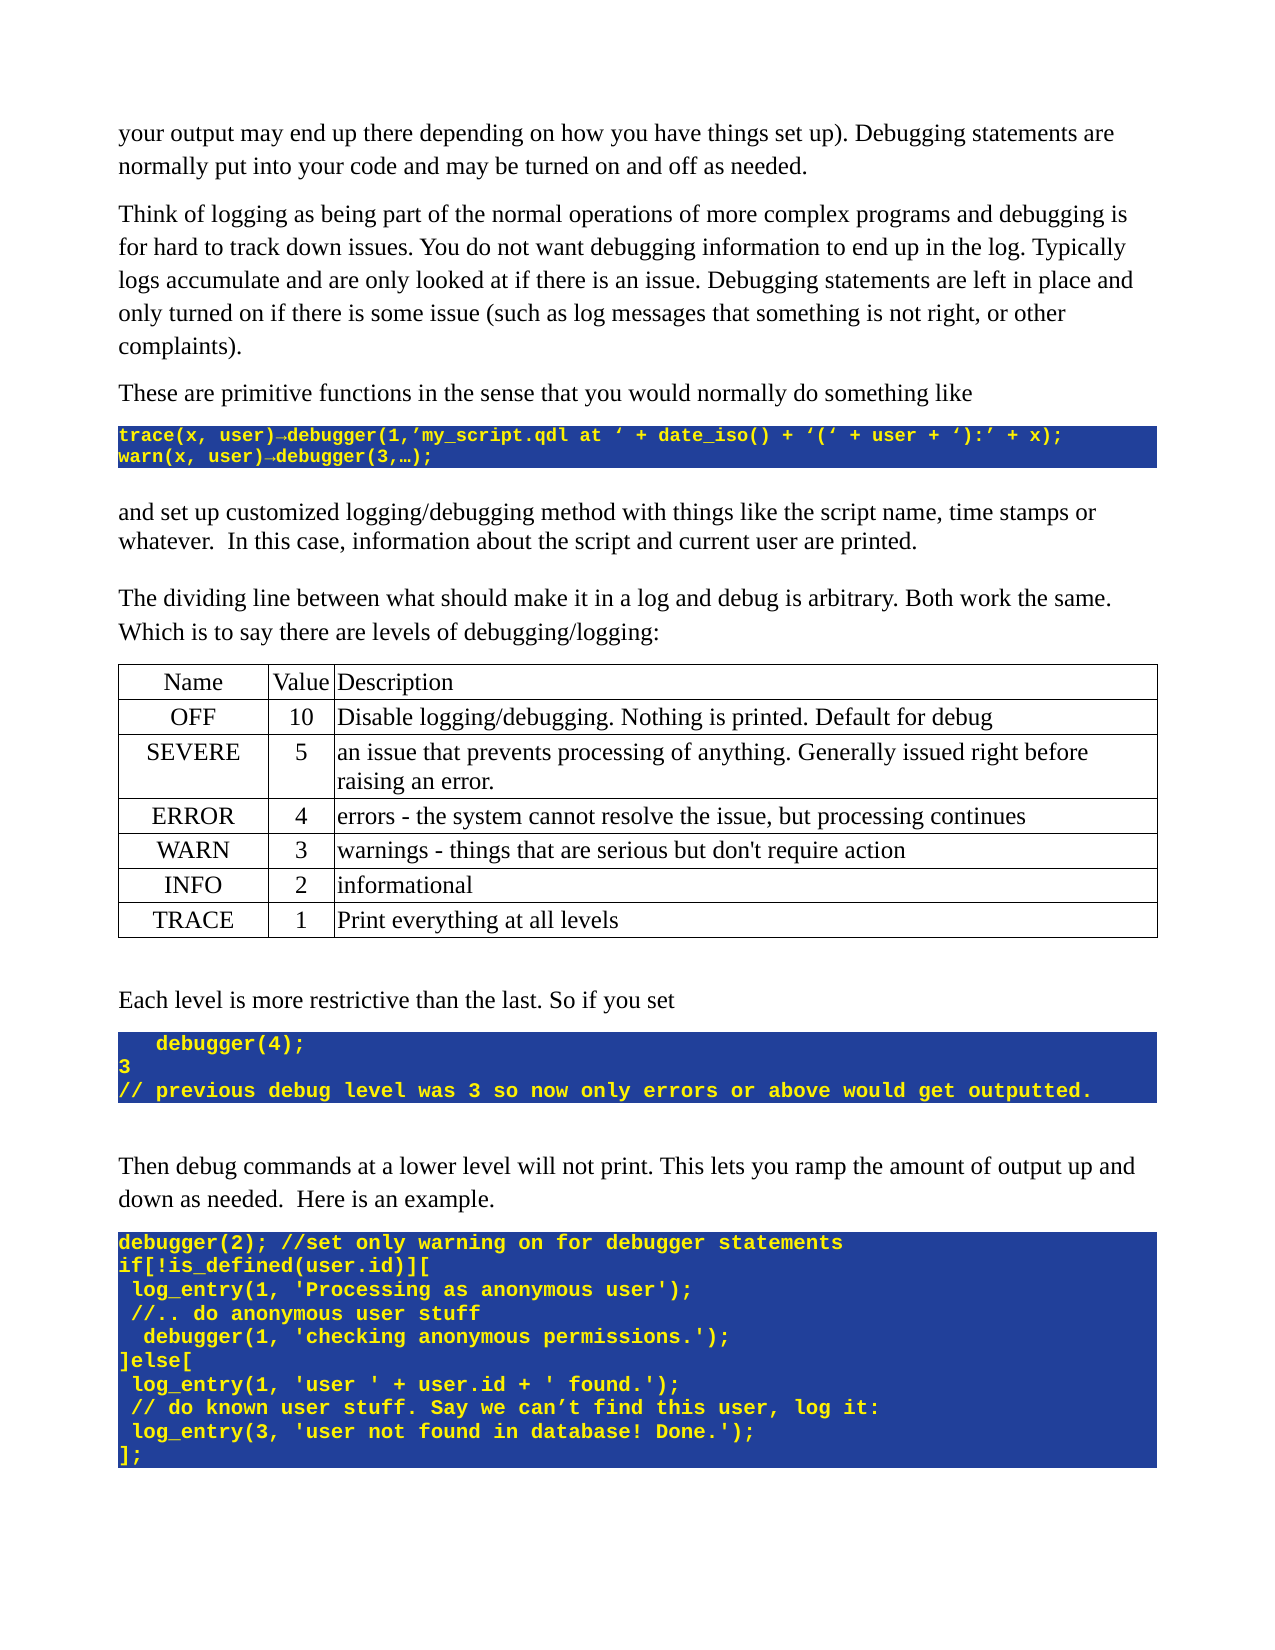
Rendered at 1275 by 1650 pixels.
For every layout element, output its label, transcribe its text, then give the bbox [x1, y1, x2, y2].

text // previous debug level was 3 so now only errors or above would get outputted. [118, 1080, 1157, 1103]
text debugger(2); //set only warning on for debugger statements [118, 1232, 1157, 1255]
text 3 [118, 1056, 1157, 1080]
text debugger(1, 'checking anonymous permissions.'); [118, 1326, 1157, 1350]
text Think of logging as being part of the normal operations of more complex programs and debugging is for hard to track down issues. You do not want debugging information to end up in the log. Typically logs accumulate and are only looked at if there is an issue. Debugging statements are left in place and only turned on if there is some issue (such as log messages that something is not right, or other complaints). [118, 199, 1157, 359]
text Then debug commands at a lower level will not print. This lets you ramp the amount of output up and down as needed. Here is an example. [118, 1151, 1157, 1213]
table_header Description [335, 665, 1157, 699]
table_cell informational [335, 869, 1157, 902]
table_cell 3 [269, 834, 334, 867]
text log_entry(1, 'Processing as anonymous user'); [118, 1279, 1157, 1303]
text Each level is more restrictive than the last. So if you set [118, 985, 1157, 1014]
table_cell SEVERE [119, 735, 268, 798]
table_cell warnings - things that are serious but don't require action [335, 834, 1157, 867]
table_cell 2 [269, 869, 334, 902]
text ]else[ [118, 1350, 1157, 1373]
text if[!is_defined(user.id)][ [118, 1255, 1157, 1279]
table_header Name [119, 665, 268, 699]
text your output may end up there depending on how you have things set up). Debugging statements are normally put into your code and may be turned on and off as needed. [118, 118, 1157, 180]
table_cell Disable logging/debugging. Nothing is printed. Default for debug [335, 700, 1157, 734]
text ]; [118, 1444, 1157, 1468]
text log_entry(3, 'user not found in database! Done.'); [118, 1421, 1157, 1444]
text trace(x, user)→debugger(1,’my_script.qdl at ‘ + date_iso() + ‘(‘ + user + ‘):’ + x); [118, 426, 1157, 447]
text warn(x, user)→debugger(3,…); [118, 447, 1157, 468]
table_cell 1 [269, 903, 334, 937]
table_cell WARN [119, 834, 268, 867]
table_cell Print everything at all levels [335, 903, 1157, 937]
table_cell 5 [269, 735, 334, 798]
text These are primitive functions in the sense that you would normally do something like [118, 378, 1157, 407]
text and set up customized logging/debugging method with things like the script name, time stamps or whatever. In this case, information about the script and current user are printed. [118, 497, 1157, 555]
text log_entry(1, 'user ' + user.id + ' found.'); [118, 1373, 1157, 1397]
text //.. do anonymous user stuff [118, 1303, 1157, 1326]
table_cell an issue that prevents processing of anything. Generally issued right before raising an error. [335, 735, 1157, 798]
text The dividing line between what should make it in a log and debug is arbitrary. Both work the same. Which is to say there are levels of debugging/logging: [118, 583, 1157, 645]
text debugger(4); [118, 1032, 1157, 1056]
table_cell 4 [269, 799, 334, 832]
table_cell OFF [119, 700, 268, 734]
table_header Value [269, 665, 334, 699]
table_cell 10 [269, 700, 334, 734]
table_cell errors - the system cannot resolve the issue, but processing continues [335, 799, 1157, 832]
table_cell TRACE [119, 903, 268, 937]
table_cell INFO [119, 869, 268, 902]
table_cell ERROR [119, 799, 268, 832]
text // do known user stuff. Say we can’t find this user, log it: [118, 1397, 1157, 1421]
